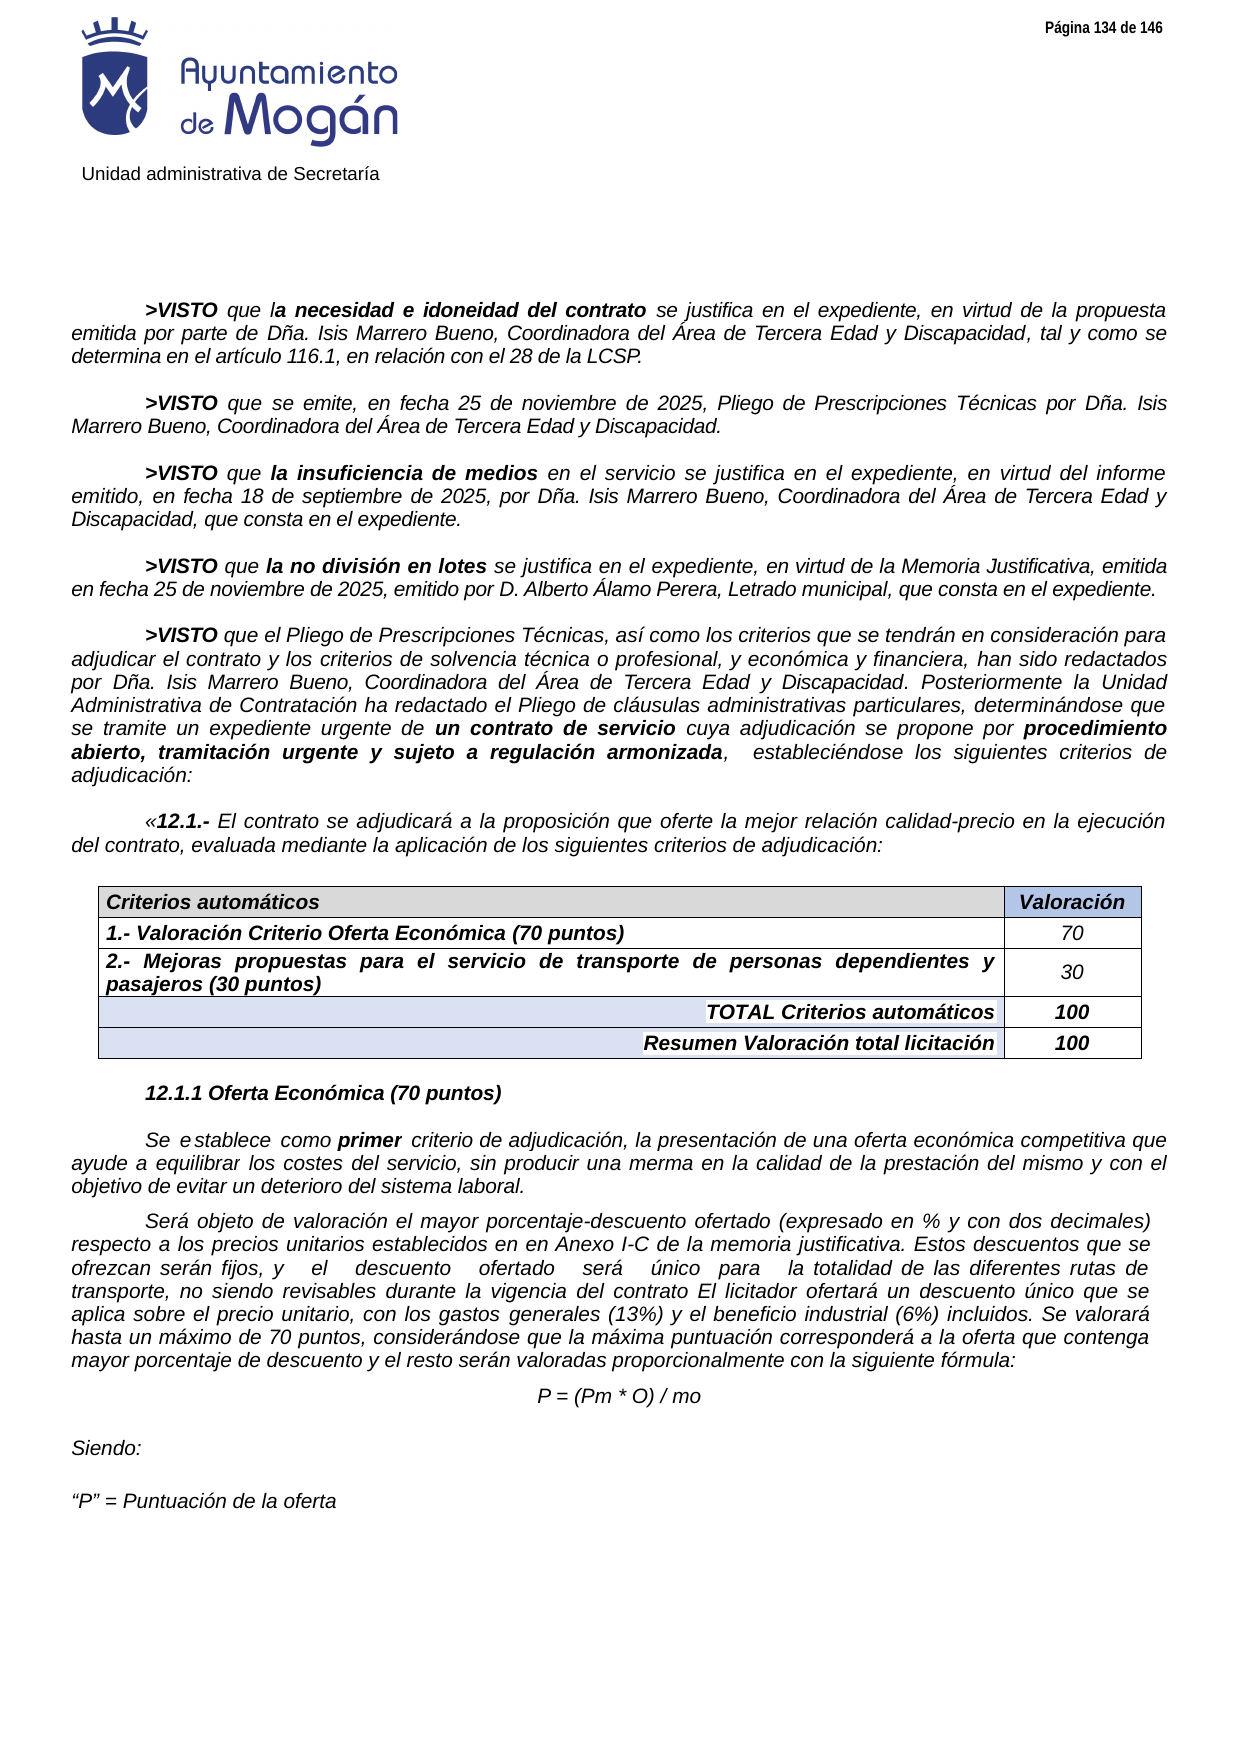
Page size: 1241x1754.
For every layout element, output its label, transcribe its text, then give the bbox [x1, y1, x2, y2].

table_cell 100 [1005, 1028, 1141, 1058]
text “P” = Puntuación de la oferta [71, 1489, 1169, 1513]
text 12.1.1 Oferta Económica (70 puntos) [71, 1081, 1169, 1105]
table_cell 1.- Valoración Criterio Oferta Económica (70 puntos) [99, 918, 1004, 948]
text «12.1.- El contrato se adjudicará a la proposición que oferte la mejor relación calidad-precio en la ejecución del contrato, evaluada mediante la aplicación de los siguientes criterios de adjudicación: [71, 810, 1169, 856]
table_cell Resumen Valoración total licitación [99, 1028, 1004, 1058]
table_cell TOTAL Criterios automáticos [99, 997, 1004, 1027]
table_cell 70 [1005, 918, 1141, 948]
text Se establece como primer criterio de adjudicación, la presentación de una oferta económica competitiva que ayude a equilibrar los costes del servicio, sin producir una merma en la calidad de la prestación del mismo y con el objetivo de evitar un deterioro del sistema laboral. [71, 1128, 1169, 1198]
table_header Criterios automáticos [99, 887, 1004, 917]
text P = (Pm * O) / mo [71, 1384, 1169, 1407]
table_cell 30 [1005, 949, 1141, 996]
text >VISTO que la necesidad e idoneidad del contrato se justifica en el expediente, en virtud de la propuesta emitida por parte de Dña. Isis Marrero Bueno, Coordinadora del Área de Tercera Edad y Discapacidad, tal y como se determina en el artículo 116.1, en relación con el 28 de la LCSP. [71, 298, 1169, 368]
text >VISTO que el Pliego de Prescripciones Técnicas, así como los criterios que se tendrán en consideración para adjudicar el contrato y los criterios de solvencia técnica o profesional, y económica y financiera, han sido redactados por Dña. Isis Marrero Bueno, Coordinadora del Área de Tercera Edad y Discapacidad. Posteriormente la Unidad Administrativa de Contratación ha redactado el Pliego de cláusulas administrativas particulares, determinándose que se tramite un expediente urgente de un contrato de servicio cuya adjudicación se propone por procedimiento abierto, tramitación urgente y sujeto a regulación armonizada, estableciéndose los siguientes criterios de adjudicación: [71, 624, 1169, 787]
table_cell 100 [1005, 997, 1141, 1027]
text >VISTO que la insuficiencia de medios en el servicio se justifica en el expediente, en virtud del informe emitido, en fecha 18 de septiembre de 2025, por Dña. Isis Marrero Bueno, Coordinadora del Área de Tercera Edad y Discapacidad, que consta en el expediente. [71, 461, 1169, 531]
text Siendo: [71, 1437, 1169, 1460]
text >VISTO que la no división en lotes se justifica en el expediente, en virtud de la Memoria Justificativa, emitida en fecha 25 de noviembre de 2025, emitido por D. Alberto Álamo Perera, Letrado municipal, que consta en el expediente. [71, 554, 1169, 601]
picture [81, 17, 398, 153]
text >VISTO que se emite, en fecha 25 de noviembre de 2025, Pliego de Prescripciones Técnicas por Dña. Isis Marrero Bueno, Coordinadora del Área de Tercera Edad y Discapacidad. [71, 391, 1169, 437]
table_header Valoración [1005, 887, 1141, 917]
table_cell 2.- Mejoras propuestas para el servicio de transporte de personas dependientes y pasajeros (30 puntos) [99, 949, 1004, 996]
text Será objeto de valoración el mayor porcentaje-descuento ofertado (expresado en % y con dos decimales) respecto a los precios unitarios establecidos en en Anexo I-C de la memoria justificativa. Estos descuentos que se ofrezcan serán fijos, y el descuento ofertado será único para la totalidad de las diferentes rutas de transporte, no siendo revisables durante la vigencia del contrato El licitador ofertará un descuento único que se aplica sobre el precio unitario, con los gastos generales (13%) y el beneficio industrial (6%) incluidos. Se valorará hasta un máximo de 70 puntos, considerándose que la máxima puntuación corresponderá a la oferta que contenga mayor porcentaje de descuento y el resto serán valoradas proporcionalmente con la siguiente fórmula: [71, 1210, 1153, 1372]
